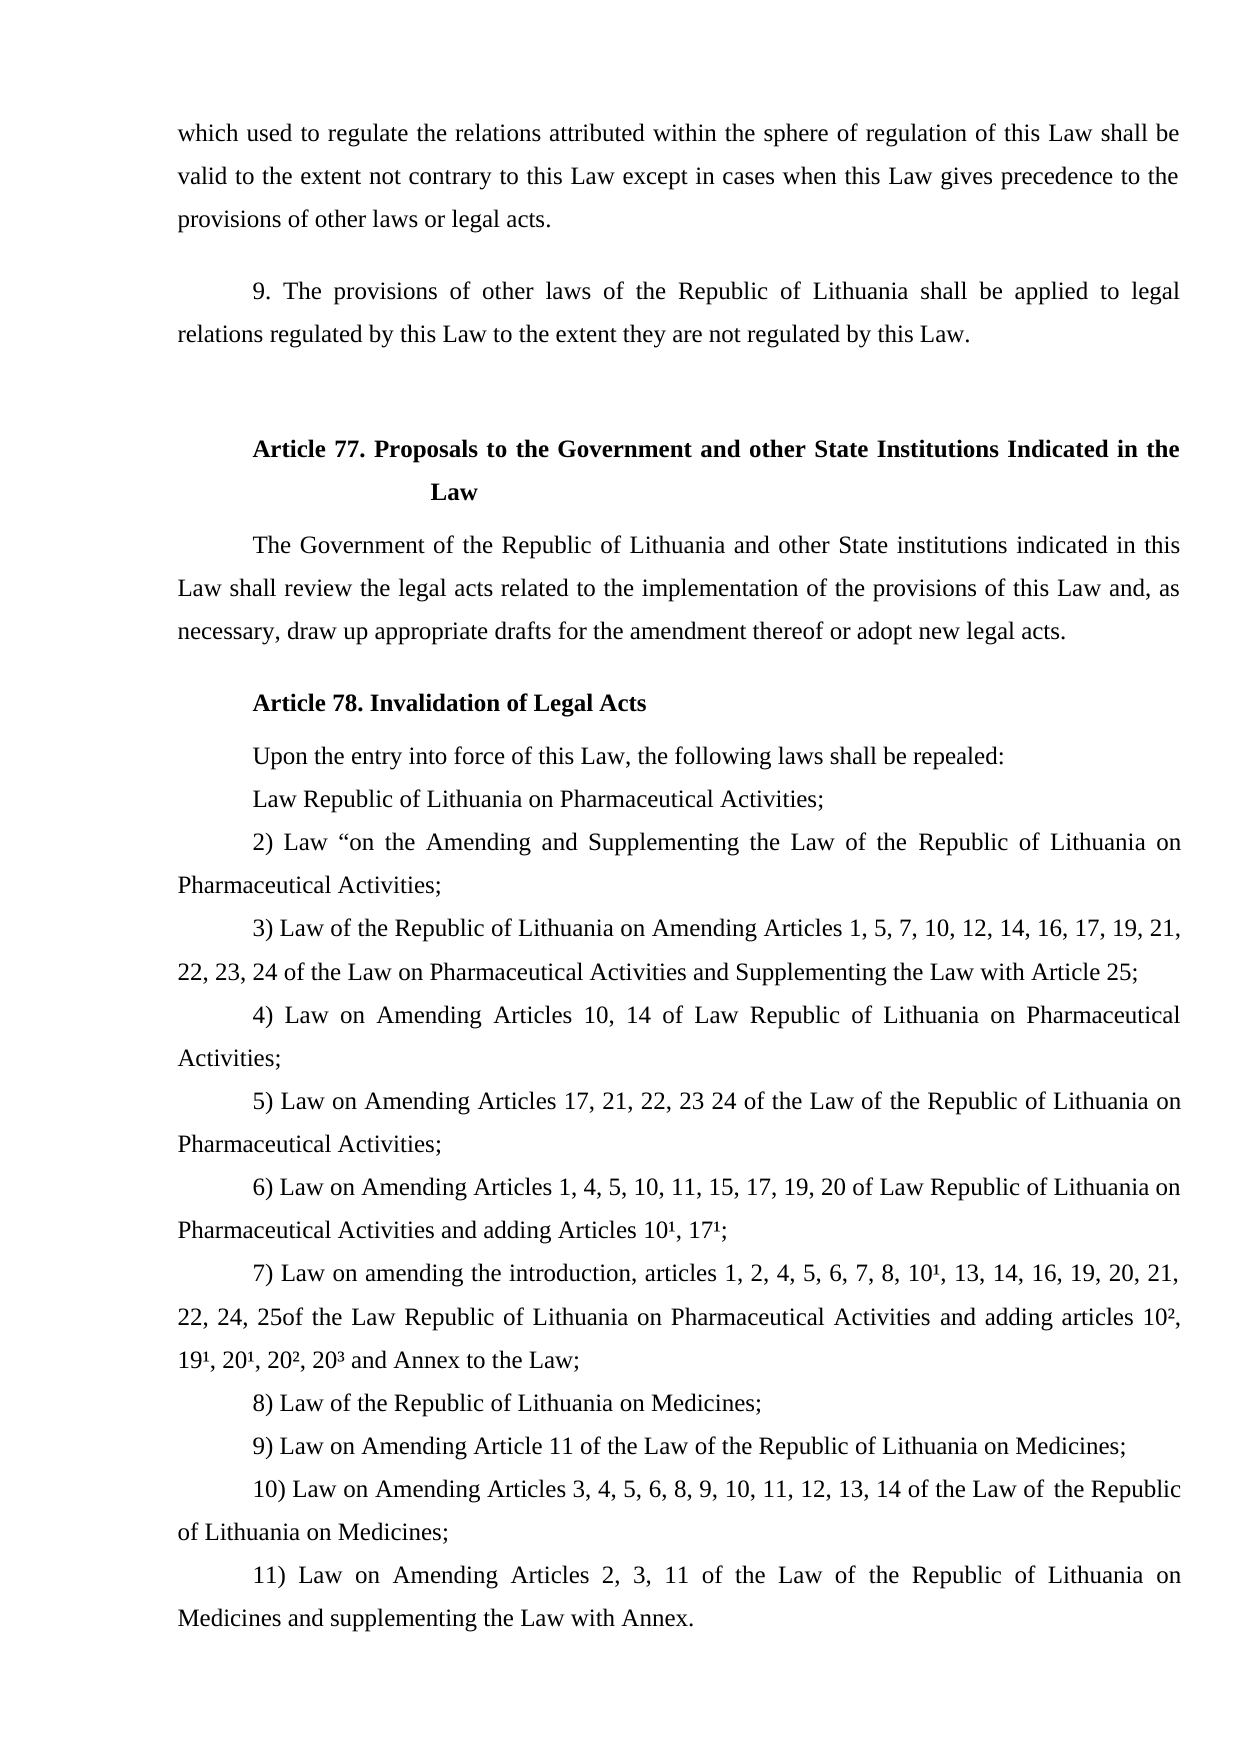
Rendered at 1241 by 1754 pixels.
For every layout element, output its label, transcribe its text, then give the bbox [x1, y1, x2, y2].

text Article 78. Invalidation of Legal Acts [177, 688, 1181, 717]
text 9. The provisions of other laws of the Republic of Lithuania shall be applied to legal relations regulated by this Law to the extent they are not regulated by this Law. [177, 276, 1181, 348]
text 2) Law “on the Amending and Supplementing the Law of the Republic of Lithuania on Pharmaceutical Activities; [177, 827, 1181, 899]
text 6) Law on Amending Articles 1, 4, 5, 10, 11, 15, 17, 19, 20 of Law Republic of Lithuania on Pharmaceutical Activities and adding Articles 10¹, 17¹; [177, 1172, 1181, 1244]
text The Government of the Republic of Lithuania and other State institutions indicated in this Law shall review the legal acts related to the implementation of the provisions of this Law and, as necessary, draw up appropriate drafts for the amendment thereof or adopt new legal acts. [177, 530, 1181, 645]
text Upon the entry into force of this Law, the following laws shall be repealed: [177, 741, 1181, 770]
text 9) Law on Amending Article 11 of the Law of the Republic of Lithuania on Medicines; [177, 1431, 1181, 1460]
text Article 77. Proposals to the Government and other State Institutions Indicated in the Law [252, 434, 1181, 506]
text 4) Law on Amending Articles 10, 14 of Law Republic of Lithuania on Pharmaceutical Activities; [177, 1000, 1181, 1072]
text 7) Law on amending the introduction, articles 1, 2, 4, 5, 6, 7, 8, 10¹, 13, 14, 16, 19, 20, 21, 22, 24, 25of the Law Republic of Lithuania on Pharmaceutical Activities and adding articles 10², 19¹, 20¹, 20², 20³ and Annex to the Law; [177, 1258, 1181, 1373]
text 8) Law of the Republic of Lithuania on Medicines; [177, 1388, 1181, 1417]
text 10) Law on Amending Articles 3, 4, 5, 6, 8, 9, 10, 11, 12, 13, 14 of the Law of the Republic of Lithuania on Medicines; [177, 1474, 1181, 1546]
text which used to regulate the relations attributed within the sphere of regulation of this Law shall be valid to the extent not contrary to this Law except in cases when this Law gives precedence to the provisions of other laws or legal acts. [177, 118, 1181, 233]
text 11) Law on Amending Articles 2, 3, 11 of the Law of the Republic of Lithuania on Medicines and supplementing the Law with Annex. [177, 1560, 1181, 1632]
text 1) Law Republic of Lithuania on Pharmaceutical Activities; [177, 784, 1181, 813]
text 5) Law on Amending Articles 17, 21, 22, 23 24 of the Law of the Republic of Lithuania on Pharmaceutical Activities; [177, 1086, 1181, 1158]
text 3) Law of the Republic of Lithuania on Amending Articles 1, 5, 7, 10, 12, 14, 16, 17, 19, 21, 22, 23, 24 of the Law on Pharmaceutical Activities and Supplementing the Law with Article 25; [177, 913, 1181, 985]
